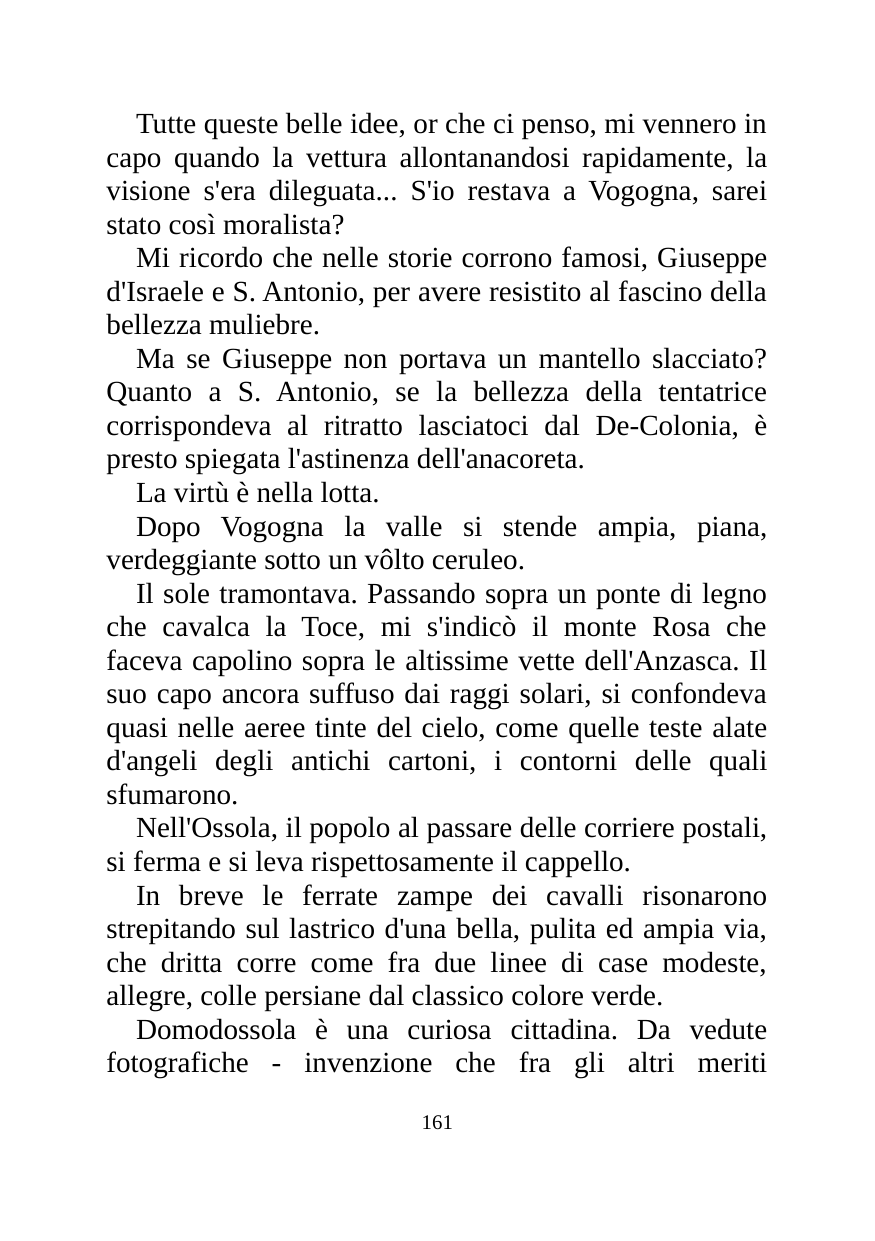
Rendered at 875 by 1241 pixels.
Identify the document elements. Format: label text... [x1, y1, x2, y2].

text Mi ricordo che nelle storie corrono famosi, Giuseppe d'Israele e S. Antonio, per avere resistito al fascino della bellezza muliebre. [106, 240, 768, 341]
text Il sole tramontava. Passando sopra un ponte di legno che cavalca la Toce, mi s'indicò il monte Rosa che faceva capolino sopra le altissime vette dell'Anzasca. Il suo capo ancora suffuso dai raggi solari, si confondeva quasi nelle aeree tinte del cielo, come quelle teste alate d'angeli degli antichi cartoni, i contorni delle quali sfumarono. [106, 576, 768, 811]
text Dopo Vogogna la valle si stende ampia, piana, verdeggiante sotto un vôlto ceruleo. [106, 509, 768, 576]
text Nell'Ossola, il popolo al passare delle corriere postali, si ferma e si leva rispettosamente il cappello. [106, 811, 768, 878]
text La virtù è nella lotta. [106, 475, 768, 509]
text Domodossola è una curiosa cittadina. Da vedute fotografiche - invenzione che fra gli altri meriti [106, 1012, 768, 1079]
text In breve le ferrate zampe dei cavalli risonarono strepitando sul lastrico d'una bella, pulita ed ampia via, che dritta corre come fra due linee di case modeste, allegre, colle persiane dal classico colore verde. [106, 878, 768, 1012]
text Ma se Giuseppe non portava un mantello slacciato? Quanto a S. Antonio, se la bellezza della tentatrice corrispondeva al ritratto lasciatoci dal De-Colonia, è presto spiegata l'astinenza dell'anacoreta. [106, 341, 768, 475]
text Tutte queste belle idee, or che ci penso, mi vennero in capo quando la vettura allontanandosi rapidamente, la visione s'era dileguata... S'io restava a Vogogna, sarei stato così moralista? [106, 106, 768, 240]
